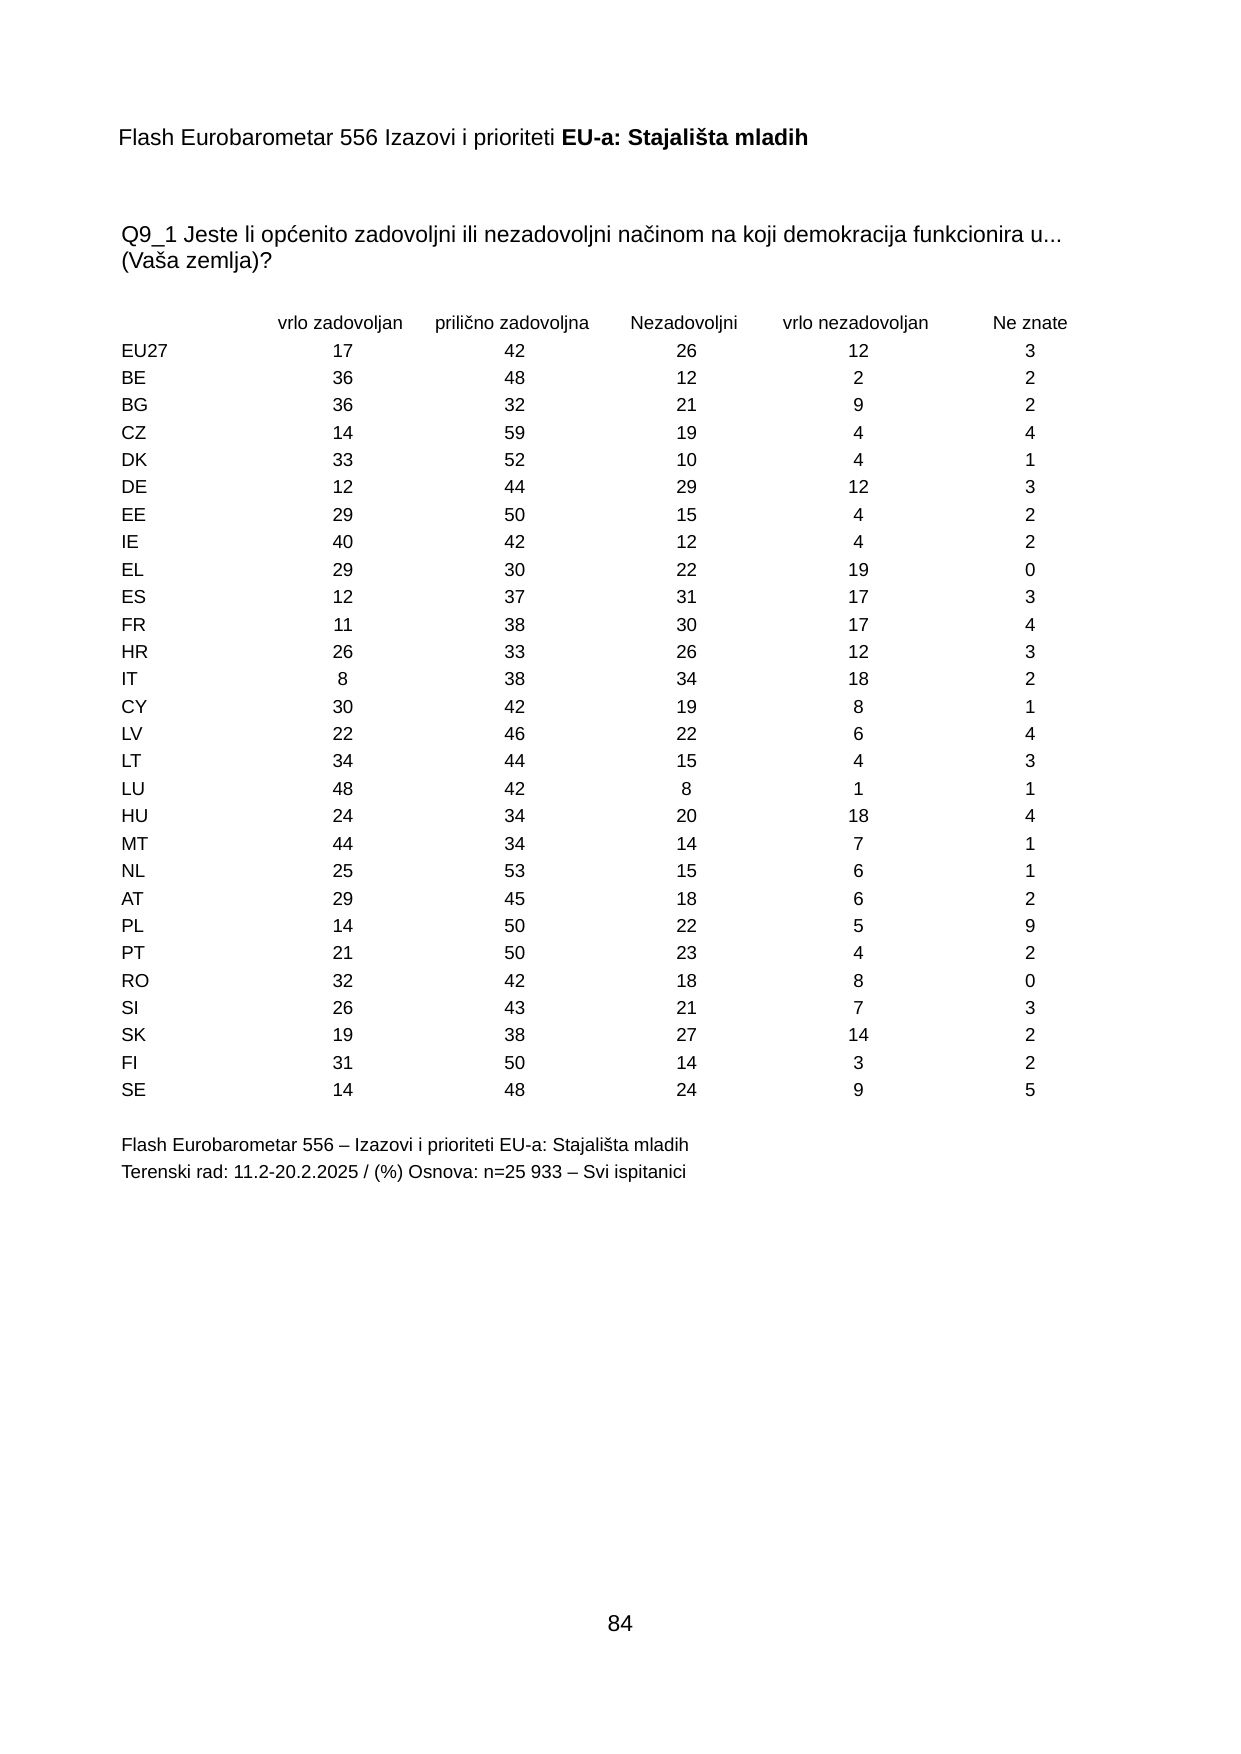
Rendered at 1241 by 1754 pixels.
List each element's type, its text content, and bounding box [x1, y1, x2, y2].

table_cell 1 [944, 693, 1116, 720]
table_cell 3 [944, 583, 1116, 610]
table_cell 19 [773, 556, 944, 583]
table_cell 5 [944, 1076, 1116, 1103]
table_cell 32 [257, 967, 429, 994]
table_cell 25 [257, 857, 429, 884]
table_cell 21 [601, 994, 772, 1021]
table_cell LV [118, 720, 257, 747]
table_cell 20 [601, 802, 772, 829]
table_cell 4 [944, 610, 1116, 638]
table_cell 36 [257, 391, 429, 419]
table_cell 12 [601, 364, 772, 391]
table_cell 2 [773, 364, 944, 391]
table_cell 19 [257, 1021, 429, 1049]
table_cell 17 [773, 610, 944, 638]
table_cell 38 [429, 665, 601, 693]
table_cell 34 [429, 802, 601, 829]
table_cell [257, 277, 429, 309]
table_cell 50 [429, 501, 601, 528]
table_cell 33 [429, 638, 601, 665]
table_cell 44 [429, 748, 601, 775]
table_cell 2 [944, 1021, 1116, 1049]
table_cell 4 [944, 419, 1116, 446]
table_cell 8 [601, 775, 772, 802]
table_cell DE [118, 474, 257, 501]
table_cell 18 [601, 884, 772, 912]
table_cell 4 [944, 802, 1116, 829]
table_cell 6 [773, 857, 944, 884]
table_cell EE [118, 501, 257, 528]
table_cell 32 [429, 391, 601, 419]
table_cell 3 [944, 638, 1116, 665]
table_cell PL [118, 912, 257, 939]
table_cell 24 [601, 1076, 772, 1103]
table_cell 3 [944, 474, 1116, 501]
table_cell 18 [773, 665, 944, 693]
table_cell 4 [773, 939, 944, 967]
table_cell PT [118, 939, 257, 967]
table_cell 15 [601, 857, 772, 884]
table_cell 30 [601, 610, 772, 638]
table_cell 6 [773, 720, 944, 747]
table_cell 36 [257, 364, 429, 391]
table_cell 50 [429, 1049, 601, 1076]
table_cell 1 [773, 775, 944, 802]
table_cell vrlo zadovoljan [257, 309, 429, 336]
table_cell LT [118, 748, 257, 775]
table_cell 3 [944, 336, 1116, 364]
table_cell 38 [429, 610, 601, 638]
table_cell 8 [773, 693, 944, 720]
table_cell SE [118, 1076, 257, 1103]
table_cell 50 [429, 912, 601, 939]
table_cell 30 [429, 556, 601, 583]
table_cell 33 [257, 446, 429, 473]
table_cell 4 [773, 748, 944, 775]
table_cell IT [118, 665, 257, 693]
table_cell 5 [773, 912, 944, 939]
table_cell 26 [601, 336, 772, 364]
table_cell 1 [944, 775, 1116, 802]
table_cell 18 [773, 802, 944, 829]
table_cell 2 [944, 364, 1116, 391]
table_cell [118, 277, 257, 309]
table_cell EU27 [118, 336, 257, 364]
table_cell NL [118, 857, 257, 884]
table_cell 8 [773, 967, 944, 994]
table_cell 52 [429, 446, 601, 473]
table_cell [773, 1104, 944, 1131]
table_cell [773, 277, 944, 309]
table_cell [429, 1104, 601, 1131]
table_cell 10 [601, 446, 772, 473]
table_cell DK [118, 446, 257, 473]
table_cell 14 [601, 1049, 772, 1076]
table_cell MT [118, 830, 257, 857]
table_cell 17 [257, 336, 429, 364]
table_cell RO [118, 967, 257, 994]
table_cell [944, 277, 1116, 309]
table_cell 2 [944, 1049, 1116, 1076]
table_cell [944, 1104, 1116, 1131]
table_cell 3 [773, 1049, 944, 1076]
table_cell 1 [944, 857, 1116, 884]
table_cell 2 [944, 528, 1116, 556]
table_cell 22 [601, 720, 772, 747]
table_cell vrlo nezadovoljan [773, 309, 944, 336]
table_cell 34 [429, 830, 601, 857]
table_cell 4 [773, 446, 944, 473]
table_cell 42 [429, 528, 601, 556]
table_cell 24 [257, 802, 429, 829]
table_cell 44 [257, 830, 429, 857]
table_cell 26 [257, 994, 429, 1021]
table_cell 45 [429, 884, 601, 912]
table_cell 22 [601, 556, 772, 583]
table_cell IE [118, 528, 257, 556]
table_cell 22 [257, 720, 429, 747]
table_cell 1 [944, 830, 1116, 857]
table_cell 7 [773, 994, 944, 1021]
table_cell [118, 1104, 257, 1131]
table_cell 21 [601, 391, 772, 419]
table_cell 4 [944, 720, 1116, 747]
table_cell 50 [429, 939, 601, 967]
table_cell 14 [257, 912, 429, 939]
table_cell 26 [601, 638, 772, 665]
table_cell 29 [257, 501, 429, 528]
table_cell 27 [601, 1021, 772, 1049]
table_cell 15 [601, 501, 772, 528]
table_cell 12 [773, 474, 944, 501]
table_cell 12 [773, 336, 944, 364]
table_cell 48 [429, 364, 601, 391]
table_cell 19 [601, 419, 772, 446]
table_cell 2 [944, 501, 1116, 528]
table_cell 42 [429, 967, 601, 994]
table_cell 2 [944, 939, 1116, 967]
table_cell 14 [257, 419, 429, 446]
table_cell Nezadovoljni [601, 309, 772, 336]
table_cell 48 [257, 775, 429, 802]
table_cell 42 [429, 775, 601, 802]
table_cell 12 [773, 638, 944, 665]
table_cell ES [118, 583, 257, 610]
table_cell SK [118, 1021, 257, 1049]
table_cell 7 [773, 830, 944, 857]
table_cell 21 [257, 939, 429, 967]
table_cell 14 [773, 1021, 944, 1049]
table_cell 22 [601, 912, 772, 939]
table_cell 31 [257, 1049, 429, 1076]
table_cell 59 [429, 419, 601, 446]
table_cell 29 [257, 556, 429, 583]
table_cell CY [118, 693, 257, 720]
table_cell 31 [601, 583, 772, 610]
table_cell 42 [429, 693, 601, 720]
table_cell 42 [429, 336, 601, 364]
table_cell BG [118, 391, 257, 419]
table_cell prilično zadovoljna [429, 309, 601, 336]
table_cell 14 [601, 830, 772, 857]
table_cell 11 [257, 610, 429, 638]
table_cell 2 [944, 665, 1116, 693]
table_cell 29 [257, 884, 429, 912]
table_cell FR [118, 610, 257, 638]
table_cell 9 [944, 912, 1116, 939]
table_cell 23 [601, 939, 772, 967]
table_cell [601, 277, 772, 309]
table_header Q9_1 Jeste li općenito zadovoljni ili nezadovoljni načinom na koji demokracija funkcionira u... (Vaša zemlja)? [118, 218, 1116, 277]
table_cell 4 [773, 419, 944, 446]
table_cell Ne znate [944, 309, 1116, 336]
table_cell [429, 277, 601, 309]
table_cell CZ [118, 419, 257, 446]
table_cell [601, 1104, 772, 1131]
table_cell 12 [257, 474, 429, 501]
table_cell 2 [944, 884, 1116, 912]
table_cell 15 [601, 748, 772, 775]
table_cell 14 [257, 1076, 429, 1103]
table_cell 44 [429, 474, 601, 501]
table_cell 43 [429, 994, 601, 1021]
table_cell HR [118, 638, 257, 665]
table_cell 34 [257, 748, 429, 775]
table_cell 12 [601, 528, 772, 556]
table_cell EL [118, 556, 257, 583]
table_cell LU [118, 775, 257, 802]
table_cell 48 [429, 1076, 601, 1103]
table_cell HU [118, 802, 257, 829]
table_cell 12 [257, 583, 429, 610]
table_cell AT [118, 884, 257, 912]
table_cell Terenski rad: 11.2-20.2.2025 / (%) Osnova: n=25 933 – Svi ispitanici [118, 1158, 1116, 1186]
table_cell Flash Eurobarometar 556 – Izazovi i prioriteti EU-a: Stajališta mladih [118, 1131, 1116, 1158]
table_cell 2 [944, 391, 1116, 419]
table_cell 4 [773, 528, 944, 556]
table_cell 9 [773, 391, 944, 419]
table_cell 1 [944, 446, 1116, 473]
table_cell 19 [601, 693, 772, 720]
table_cell 0 [944, 967, 1116, 994]
table_cell 8 [257, 665, 429, 693]
table_cell [257, 1104, 429, 1131]
table_cell 6 [773, 884, 944, 912]
table_cell 53 [429, 857, 601, 884]
table_cell 4 [773, 501, 944, 528]
table_cell FI [118, 1049, 257, 1076]
table_cell 37 [429, 583, 601, 610]
table_cell 29 [601, 474, 772, 501]
table_cell 3 [944, 994, 1116, 1021]
table_cell 46 [429, 720, 601, 747]
table_cell [118, 309, 257, 336]
table_cell 9 [773, 1076, 944, 1103]
table_cell BE [118, 364, 257, 391]
table_cell SI [118, 994, 257, 1021]
table_cell 34 [601, 665, 772, 693]
table_cell 26 [257, 638, 429, 665]
table_cell 0 [944, 556, 1116, 583]
table_cell 17 [773, 583, 944, 610]
table_cell 3 [944, 748, 1116, 775]
table_cell 30 [257, 693, 429, 720]
table_cell 40 [257, 528, 429, 556]
table_cell 18 [601, 967, 772, 994]
table_cell 38 [429, 1021, 601, 1049]
